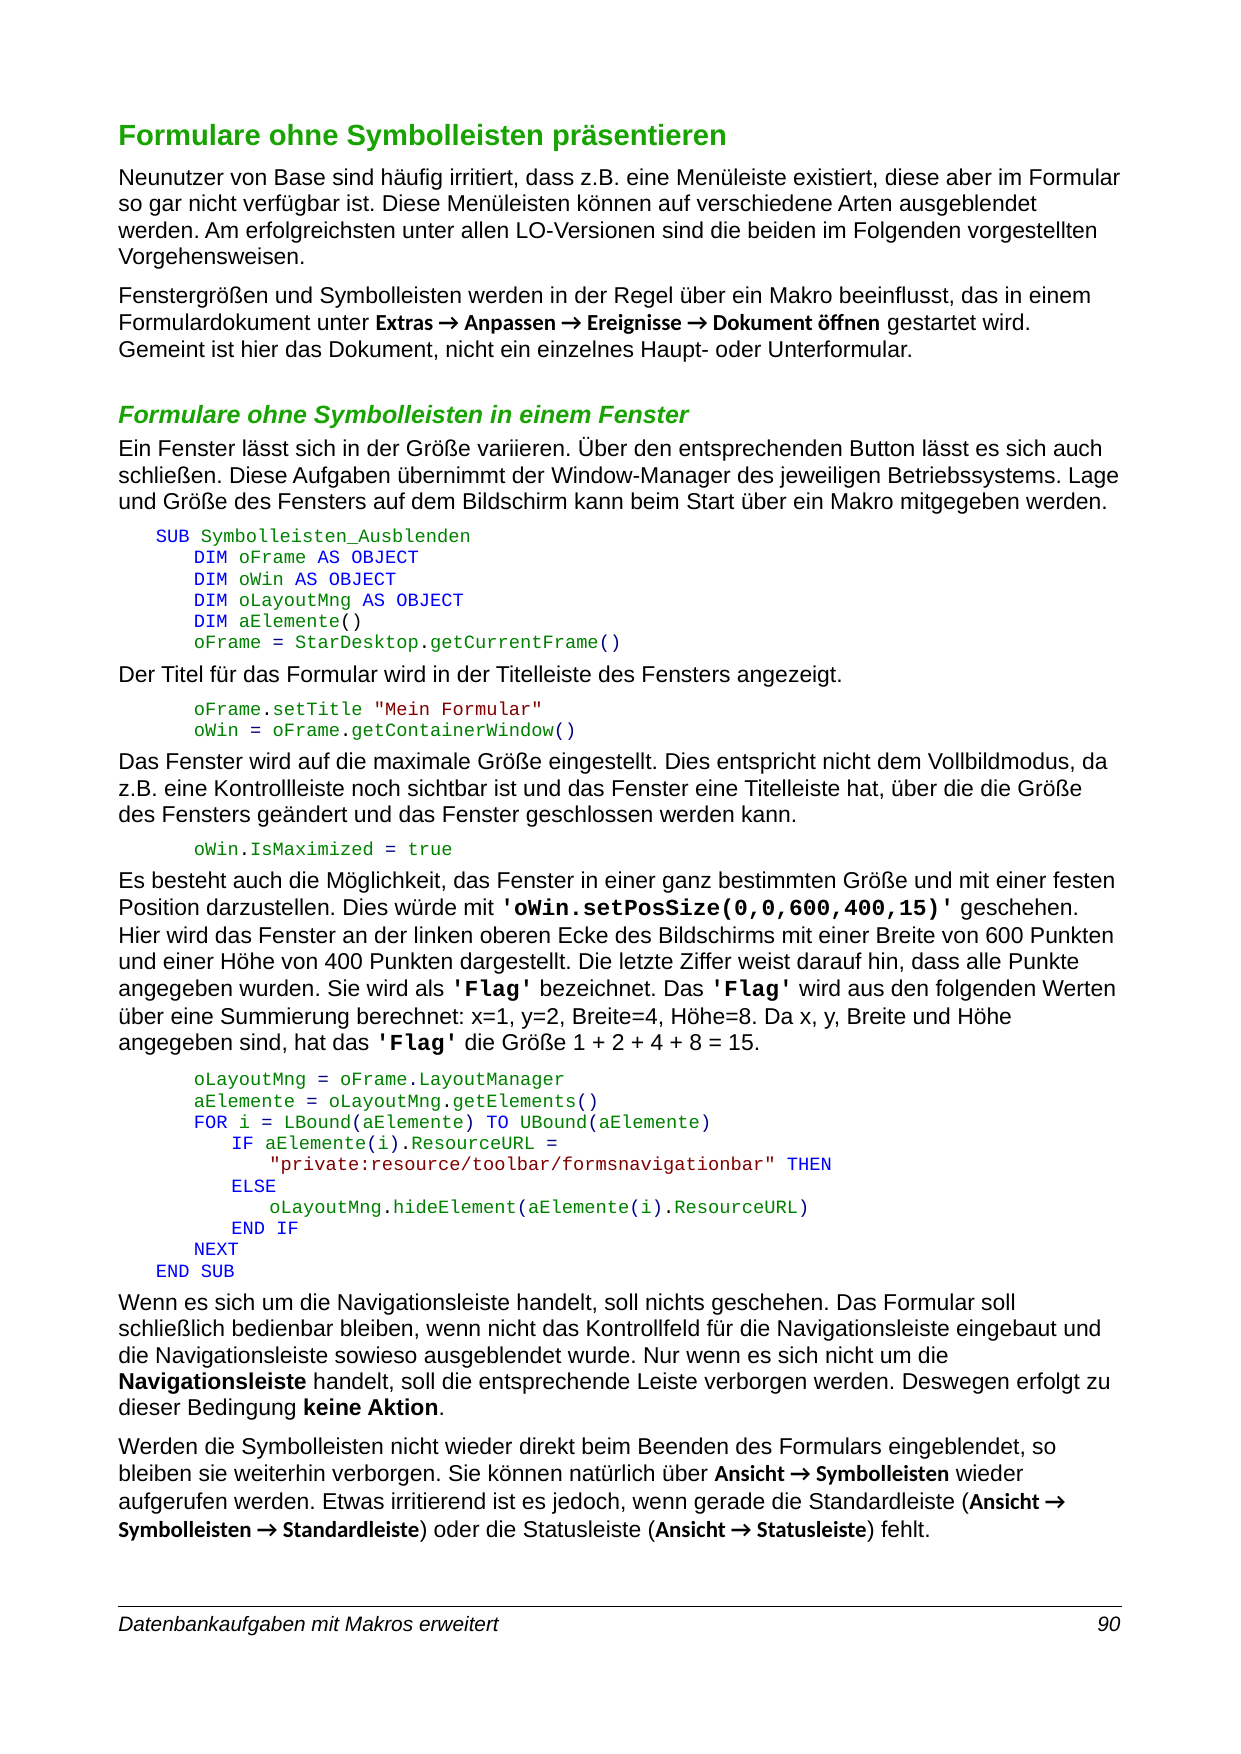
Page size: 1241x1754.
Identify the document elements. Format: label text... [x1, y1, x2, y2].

text Werden die Symbolleisten nicht wieder direkt beim Beenden des Formulars eingeblendet, so bleiben sie weiterhin verborgen. Sie können natürlich über Ansicht → Symbolleisten wieder aufgerufen werden. Etwas irritierend ist es jedoch, wenn gerade die Standardleiste (Ansicht → Symbolleisten → Standardleiste) oder die Statusleiste (Ansicht → Statusleiste) fehlt. [118, 1433, 1122, 1543]
text NEXT [156, 1240, 1122, 1261]
text "private:resource/toolbar/formsnavigationbar" THEN [156, 1155, 1122, 1176]
text oLayoutMng = oFrame.LayoutManager [156, 1070, 1122, 1091]
text ELSE [156, 1176, 1122, 1198]
text Es besteht auch die Möglichkeit, das Fenster in einer ganz bestimmten Größe und mit einer festen Position darzustellen. Dies würde mit 'oWin.setPosSize(0,0,600,400,15)' geschehen. Hier wird das Fenster an der linken oberen Ecke des Bildschirms mit einer Breite von 600 Punkten und einer Höhe von 400 Punkten dargestellt. Die letzte Ziffer weist darauf hin, dass alle Punkte angegeben wurden. Sie wird als 'Flag' bezeichnet. Das 'Flag' wird aus den folgenden Werten über eine Summierung berechnet: x=1, y=2, Breite=4, Höhe=8. Da x, y, Breite und Höhe angegeben sind, hat das 'Flag' die Größe 1 + 2 + 4 + 8 = 15. [118, 867, 1122, 1058]
text DIM oWin AS OBJECT [156, 569, 1122, 591]
text Der Titel für das Formular wird in der Titelleiste des Fensters angezeigt. [118, 661, 1122, 687]
text oFrame.setTitle "Mein Formular" [156, 699, 1122, 721]
text END IF [156, 1219, 1122, 1240]
text Fenstergrößen und Symbolleisten werden in der Regel über ein Makro beeinflusst, das in einem Formulardokument unter Extras → Anpassen → Ereignisse → Dokument öffnen gestartet wird. Gemeint ist hier das Dokument, nicht ein einzelnes Haupt- oder Unterformular. [118, 282, 1122, 363]
text Neunutzer von Base sind häufig irritiert, dass z.B. eine Menüleiste existiert, diese aber im Formular so gar nicht verfügbar ist. Diese Menüleisten können auf verschiedene Arten ausgeblendet werden. Am erfolgreichsten unter allen LO-Versionen sind die beiden im Folgenden vorgestellten Vorgehensweisen. [118, 164, 1122, 269]
subtitle Formulare ohne Symbolleisten präsentieren [118, 118, 1122, 152]
text DIM oFrame AS OBJECT [156, 548, 1122, 569]
text SUB Symbolleisten_Ausblenden [156, 527, 1122, 548]
text oLayoutMng.hideElement(aElemente(i).ResourceURL) [156, 1198, 1122, 1219]
text DIM aElemente() [156, 612, 1122, 633]
text IF aElemente(i).ResourceURL = [156, 1134, 1122, 1155]
text oWin.IsMaximized = true [156, 840, 1122, 861]
text aElemente = oLayoutMng.getElements() [156, 1091, 1122, 1113]
text oWin = oFrame.getContainerWindow() [156, 721, 1122, 742]
text Das Fenster wird auf die maximale Größe eingestellt. Dies entspricht nicht dem Vollbildmodus, da z.B. eine Kontrollleiste noch sichtbar ist und das Fenster eine Titelleiste hat, über die die Größe des Fensters geändert und das Fenster geschlossen werden kann. [118, 748, 1122, 827]
text DIM oLayoutMng AS OBJECT [156, 591, 1122, 612]
text Ein Fenster lässt sich in der Größe variieren. Über den entsprechenden Button lässt es sich auch schließen. Diese Aufgaben übernimmt der Window-Manager des jeweiligen Betriebssystems. Lage und Größe des Fensters auf dem Bildschirm kann beim Start über ein Makro mitgegeben werden. [118, 435, 1122, 514]
subtitle Formulare ohne Symbolleisten in einem Fenster [118, 400, 1122, 429]
text Wenn es sich um die Navigationsleiste handelt, soll nichts geschehen. Das Formular soll schließlich bedienbar bleiben, wenn nicht das Kontrollfeld für die Navigationsleiste eingebaut und die Navigationsleiste sowieso ausgeblendet wurde. Nur wenn es sich nicht um die Navigationsleiste handelt, soll die entsprechende Leiste verborgen werden. Deswegen erfolgt zu dieser Bedingung keine Aktion. [118, 1289, 1122, 1421]
text FOR i = LBound(aElemente) TO UBound(aElemente) [156, 1113, 1122, 1134]
text oFrame = StarDesktop.getCurrentFrame() [156, 633, 1122, 654]
text END SUB [156, 1261, 1122, 1283]
